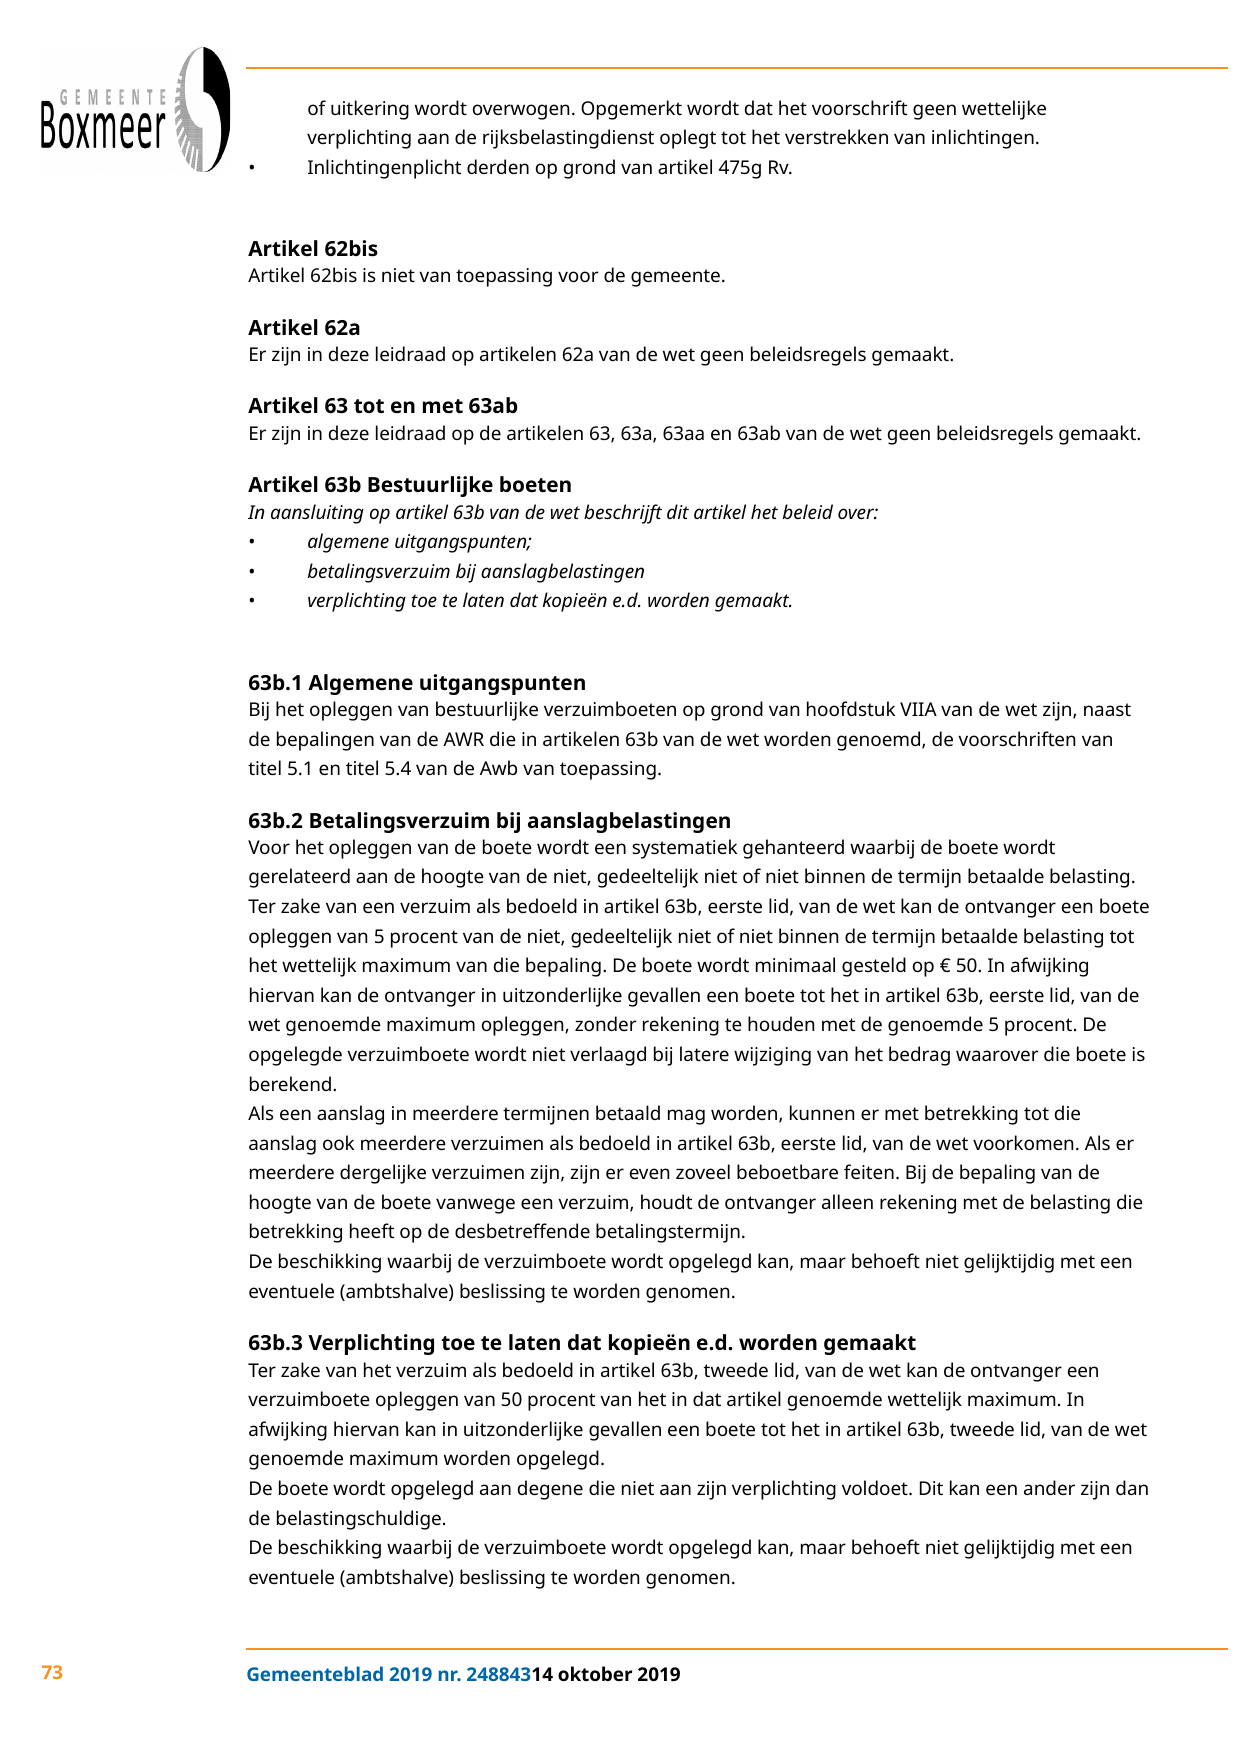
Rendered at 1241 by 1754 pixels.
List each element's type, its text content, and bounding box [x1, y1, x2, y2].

text In aansluiting op artikel 63b van de wet beschrijft dit artikel het beleid over: [248, 499, 1152, 525]
text 63b.1 Algemene uitgangspunten [248, 668, 1152, 696]
list betalingsverzuim bij aanslagbelastingen [248, 558, 1152, 584]
text 63b.2 Betalingsverzuim bij aanslagbelastingen [248, 806, 1152, 834]
text Artikel 62bis is niet van toepassing voor de gemeente. [248, 262, 1152, 288]
text Voor het opleggen van de boete wordt een systematiek gehanteerd waarbij de boete wordt gerelateerd aan de hoogte van de niet, gedeeltelijk niet of niet binnen de termijn betaalde belasting. [248, 834, 1152, 889]
text De beschikking waarbij de verzuimboete wordt opgelegd kan, maar behoeft niet gelijktijdig met een eventuele (ambtshalve) beslissing te worden genomen. [248, 1534, 1152, 1589]
list algemene uitgangspunten; [248, 528, 1152, 554]
text Artikel 62bis [248, 234, 1152, 262]
picture [41, 47, 231, 172]
text Artikel 63 tot en met 63ab [248, 392, 1152, 420]
list verplichting toe te laten dat kopieën e.d. worden gemaakt. [248, 588, 1152, 613]
text Er zijn in deze leidraad op artikelen 62a van de wet geen beleidsregels gemaakt. [248, 341, 1152, 367]
text Artikel 62a [248, 313, 1152, 341]
text Als een aanslag in meerdere termijnen betaald mag worden, kunnen er met betrekking tot die aanslag ook meerdere verzuimen als bedoeld in artikel 63b, eerste lid, van de wet voorkomen. Als er meerdere dergelijke verzuimen zijn, zijn er even zoveel beboetbare feiten. Bij de bepaling van de hoogte van de boete vanwege een verzuim, houdt de ontvanger alleen rekening met de belasting die betrekking heeft op de desbetreffende betalingstermijn. [248, 1100, 1152, 1244]
text De boete wordt opgelegd aan degene die niet aan zijn verplichting voldoet. Dit kan een ander zijn dan de belastingschuldige. [248, 1475, 1152, 1530]
text Artikel 63b Bestuurlijke boeten [248, 471, 1152, 499]
text De beschikking waarbij de verzuimboete wordt opgelegd kan, maar behoeft niet gelijktijdig met een eventuele (ambtshalve) beslissing te worden genomen. [248, 1248, 1152, 1304]
text Ter zake van een verzuim als bedoeld in artikel 63b, eerste lid, van de wet kan de ontvanger een boete opleggen van 5 procent van de niet, gedeeltelijk niet of niet binnen de termijn betaalde belasting tot het wettelijk maximum van die bepaling. De boete wordt minimaal gesteld op € 50. In afwijking hiervan kan de ontvanger in uitzonderlijke gevallen een boete tot het in artikel 63b, eerste lid, van de wet genoemde maximum opleggen, zonder rekening te houden met de genoemde 5 procent. De opgelegde verzuimboete wordt niet verlaagd bij latere wijziging van het bedrag waarover die boete is berekend. [248, 893, 1152, 1097]
list of uitkering wordt overwogen. Opgemerkt wordt dat het voorschrift geen wettelijke verplichting aan de rijksbelastingdienst oplegt tot het verstrekken van inlichtingen. [248, 95, 1152, 150]
text Ter zake van het verzuim als bedoeld in artikel 63b, tweede lid, van de wet kan de ontvanger een verzuimboete opleggen van 50 procent van het in dat artikel genoemde wettelijk maximum. In afwijking hiervan kan in uitzonderlijke gevallen een boete tot het in artikel 63b, tweede lid, van de wet genoemde maximum worden opgelegd. [248, 1357, 1152, 1471]
text Bij het opleggen van bestuurlijke verzuimboeten op grond van hoofdstuk VIIA van de wet zijn, naast de bepalingen van de AWR die in artikelen 63b van de wet worden genoemd, de voorschriften van titel 5.1 en titel 5.4 van de Awb van toepassing. [248, 696, 1152, 781]
list Inlichtingenplicht derden op grond van artikel 475g Rv. [248, 154, 1152, 180]
text 63b.3 Verplichting toe te laten dat kopieën e.d. worden gemaakt [248, 1328, 1152, 1357]
text Er zijn in deze leidraad op de artikelen 63, 63a, 63aa en 63ab van de wet geen beleidsregels gemaakt. [248, 420, 1152, 446]
